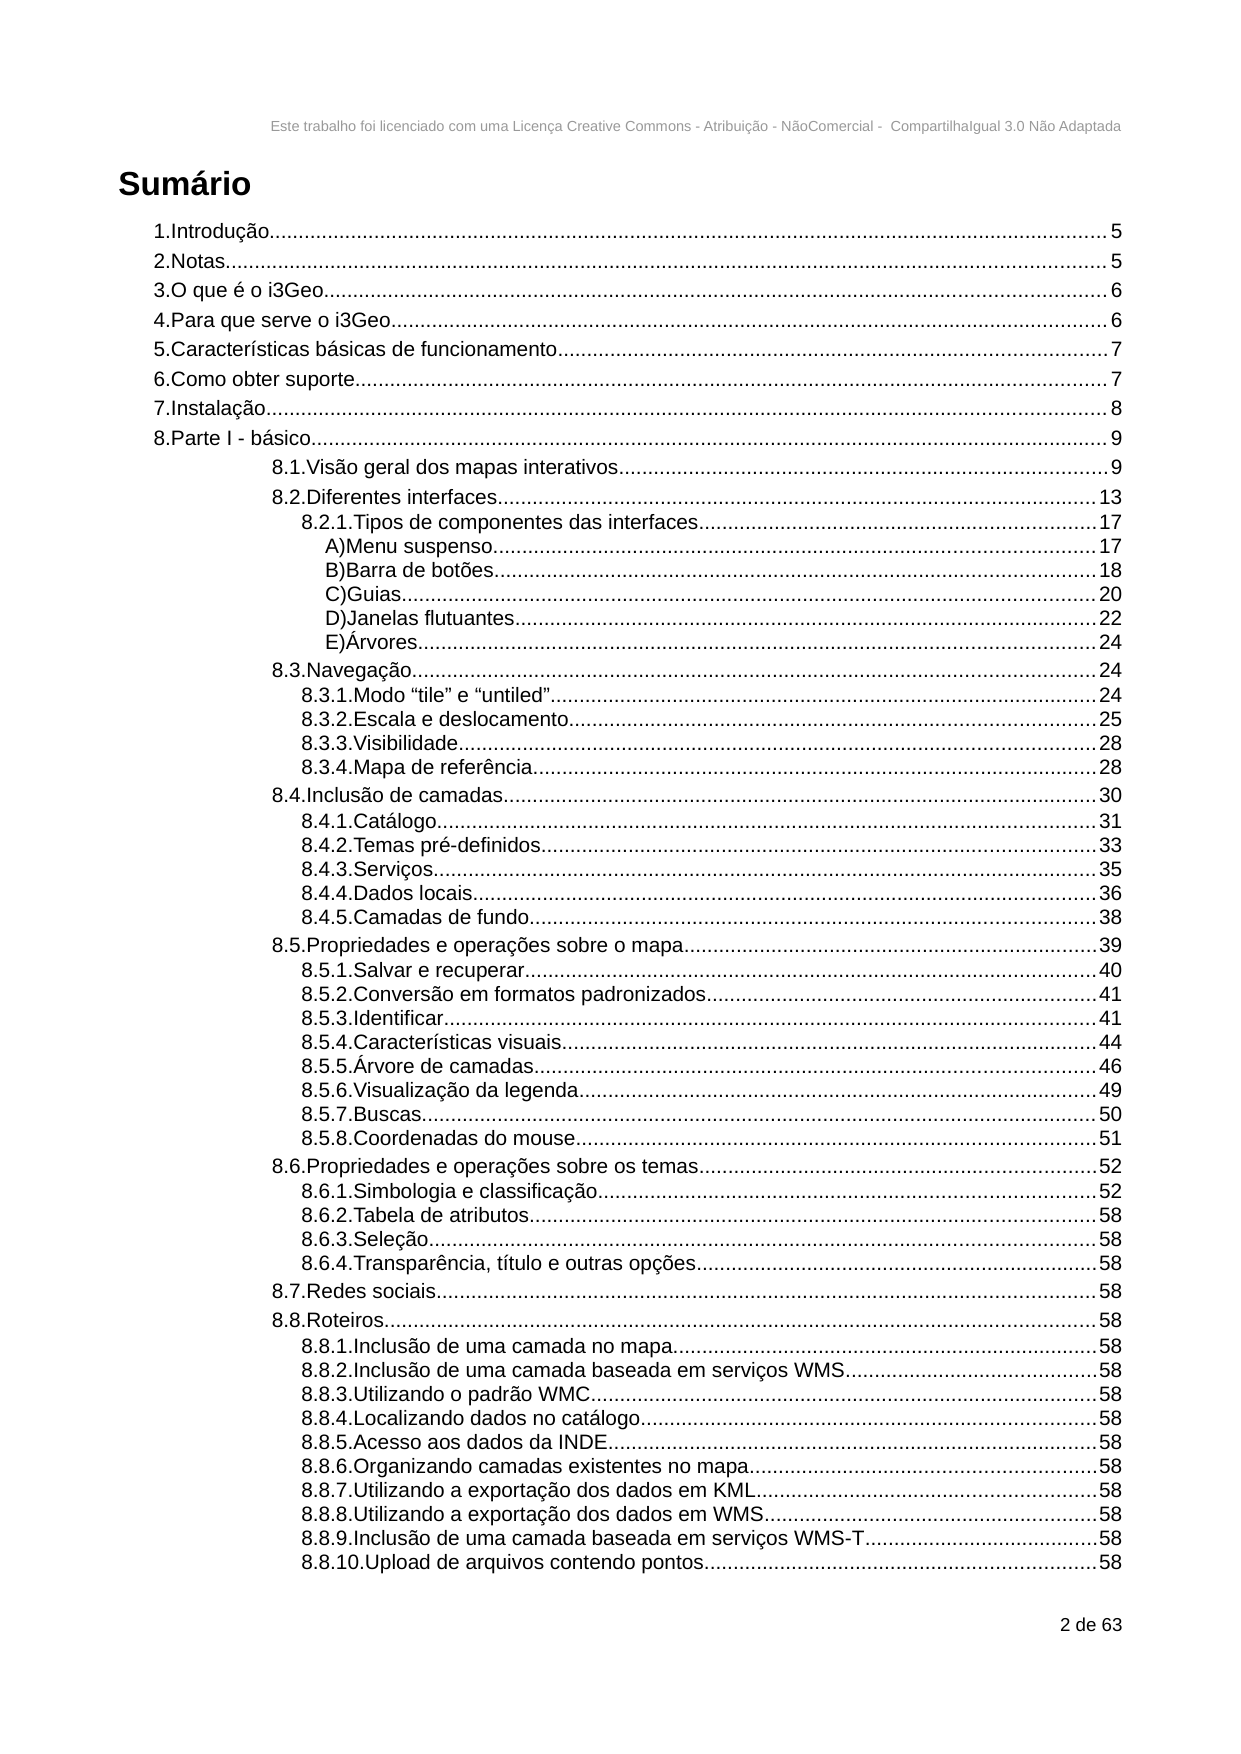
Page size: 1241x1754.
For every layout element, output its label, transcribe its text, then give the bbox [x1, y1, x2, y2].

text 8.8.9.Inclusão de uma camada baseada em serviços WMS-T 58 [295, 1526, 1122, 1549]
subtitle Sumário [118, 164, 1122, 203]
text 8.Parte I - básico 9 [118, 422, 1122, 451]
text 8.8.1.Inclusão de uma camada no mapa 58 [295, 1334, 1122, 1358]
text 8.6.3.Seleção 58 [295, 1227, 1122, 1251]
text 2.Notas 5 [118, 245, 1122, 274]
text B)Barra de botões 18 [325, 558, 1122, 582]
text 8.8.3.Utilizando o padrão WMC 58 [295, 1382, 1122, 1406]
text 8.3.3.Visibilidade 28 [295, 731, 1122, 755]
text 8.3.4.Mapa de referência 28 [295, 755, 1122, 779]
text 8.6.2.Tabela de atributos 58 [295, 1203, 1122, 1227]
text 8.8.5.Acesso aos dados da INDE 58 [295, 1430, 1122, 1454]
text 8.5.8.Coordenadas do mouse 51 [295, 1126, 1122, 1149]
text 8.4.4.Dados locais 36 [295, 881, 1122, 904]
text 8.5.1.Salvar e recuperar 40 [295, 958, 1122, 982]
text C)Guias 20 [325, 582, 1122, 606]
text D)Janelas flutuantes 22 [325, 606, 1122, 630]
text 8.4.1.Catálogo 31 [295, 809, 1122, 833]
text 3.O que é o i3Geo 6 [118, 274, 1122, 304]
text 8.6.4.Transparência, título e outras opções 58 [295, 1251, 1122, 1275]
text 8.5.7.Buscas 50 [295, 1102, 1122, 1126]
text 8.2.Diferentes interfaces 13 [266, 481, 1122, 510]
text 8.8.8.Utilizando a exportação dos dados em WMS 58 [295, 1502, 1122, 1526]
text 8.6.1.Simbologia e classificação 52 [295, 1179, 1122, 1203]
text 8.4.Inclusão de camadas 30 [266, 779, 1122, 809]
text 8.8.Roteiros 58 [266, 1304, 1122, 1334]
text 8.8.7.Utilizando a exportação dos dados em KML 58 [295, 1478, 1122, 1502]
text 6.Como obter suporte 7 [118, 363, 1122, 392]
text 8.6.Propriedades e operações sobre os temas 52 [266, 1149, 1122, 1179]
text 8.5.2.Conversão em formatos padronizados 41 [295, 982, 1122, 1006]
text E)Árvores 24 [325, 630, 1122, 654]
text 5.Características básicas de funcionamento 7 [118, 333, 1122, 363]
text 8.5.5.Árvore de camadas 46 [295, 1054, 1122, 1078]
text 1.Introdução 5 [118, 215, 1122, 245]
text 8.8.10.Upload de arquivos contendo pontos 58 [295, 1549, 1122, 1573]
text 8.5.4.Características visuais 44 [295, 1030, 1122, 1054]
text 4.Para que serve o i3Geo 6 [118, 304, 1122, 333]
text 8.4.3.Serviços 35 [295, 857, 1122, 881]
text 8.3.2.Escala e deslocamento 25 [295, 707, 1122, 731]
text A)Menu suspenso 17 [325, 534, 1122, 558]
text 8.4.5.Camadas de fundo 38 [295, 904, 1122, 928]
text 8.3.Navegação 24 [266, 654, 1122, 683]
text 7.Instalação 8 [118, 392, 1122, 422]
text 8.8.4.Localizando dados no catálogo 58 [295, 1406, 1122, 1430]
text 8.3.1.Modo “tile” e “untiled” 24 [295, 683, 1122, 707]
text 8.4.2.Temas pré-definidos 33 [295, 833, 1122, 857]
text 8.5.6.Visualização da legenda 49 [295, 1078, 1122, 1102]
text 8.1.Visão geral dos mapas interativos 9 [266, 451, 1122, 481]
text 8.8.6.Organizando camadas existentes no mapa 58 [295, 1454, 1122, 1478]
text 8.5.Propriedades e operações sobre o mapa 39 [266, 928, 1122, 958]
text 8.8.2.Inclusão de uma camada baseada em serviços WMS 58 [295, 1358, 1122, 1382]
text 8.2.1.Tipos de componentes das interfaces 17 [295, 510, 1122, 534]
text 8.7.Redes sociais 58 [266, 1275, 1122, 1304]
text 8.5.3.Identificar 41 [295, 1006, 1122, 1030]
